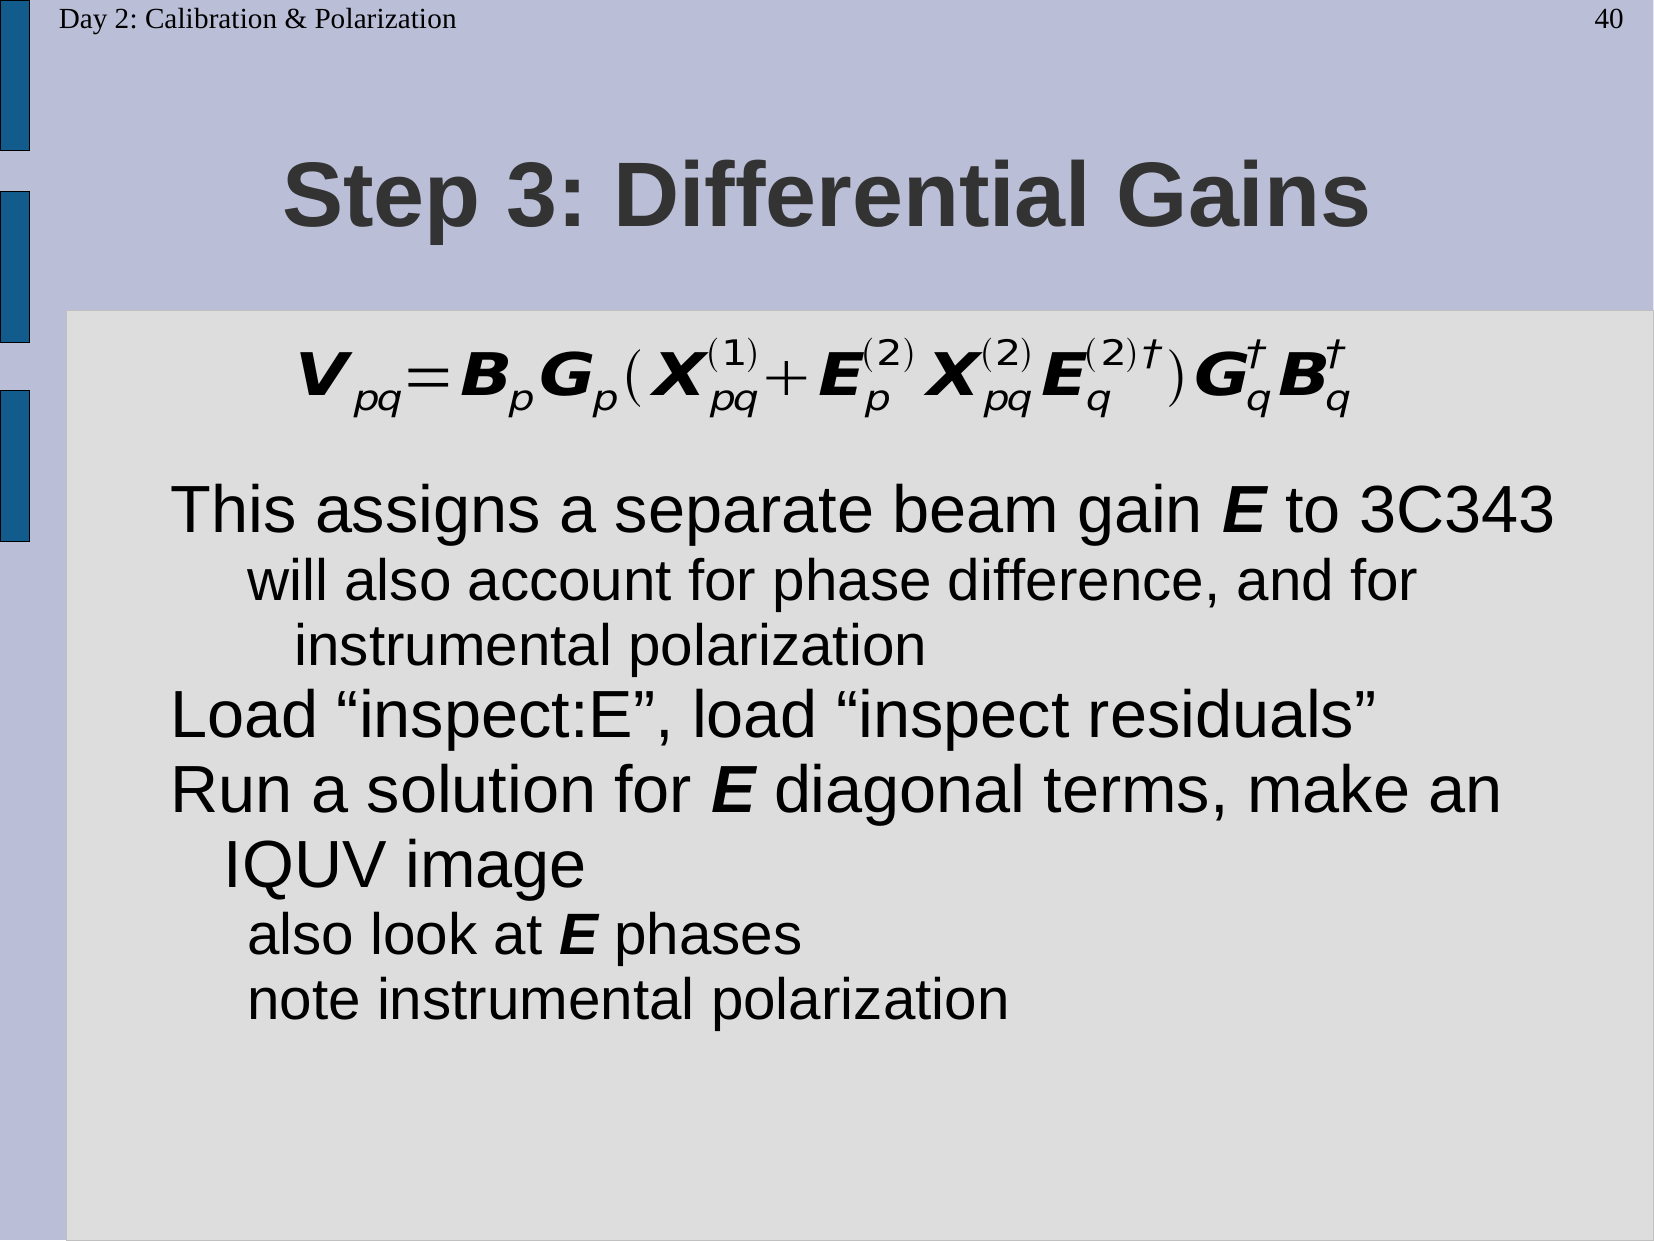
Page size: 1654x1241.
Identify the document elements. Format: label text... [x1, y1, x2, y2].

chart [289, 333, 1355, 419]
list This assigns a separate beam gain E to 3C343 will also account for phase difference, and for instrumental polarization Load “inspect:E”, load “inspect residuals” Run a solution for E diagonal terms, make an IQUV image also look at E phases note instrumental polarization [152, 472, 1565, 1133]
title Step 3: Differential Gains [121, 98, 1534, 291]
